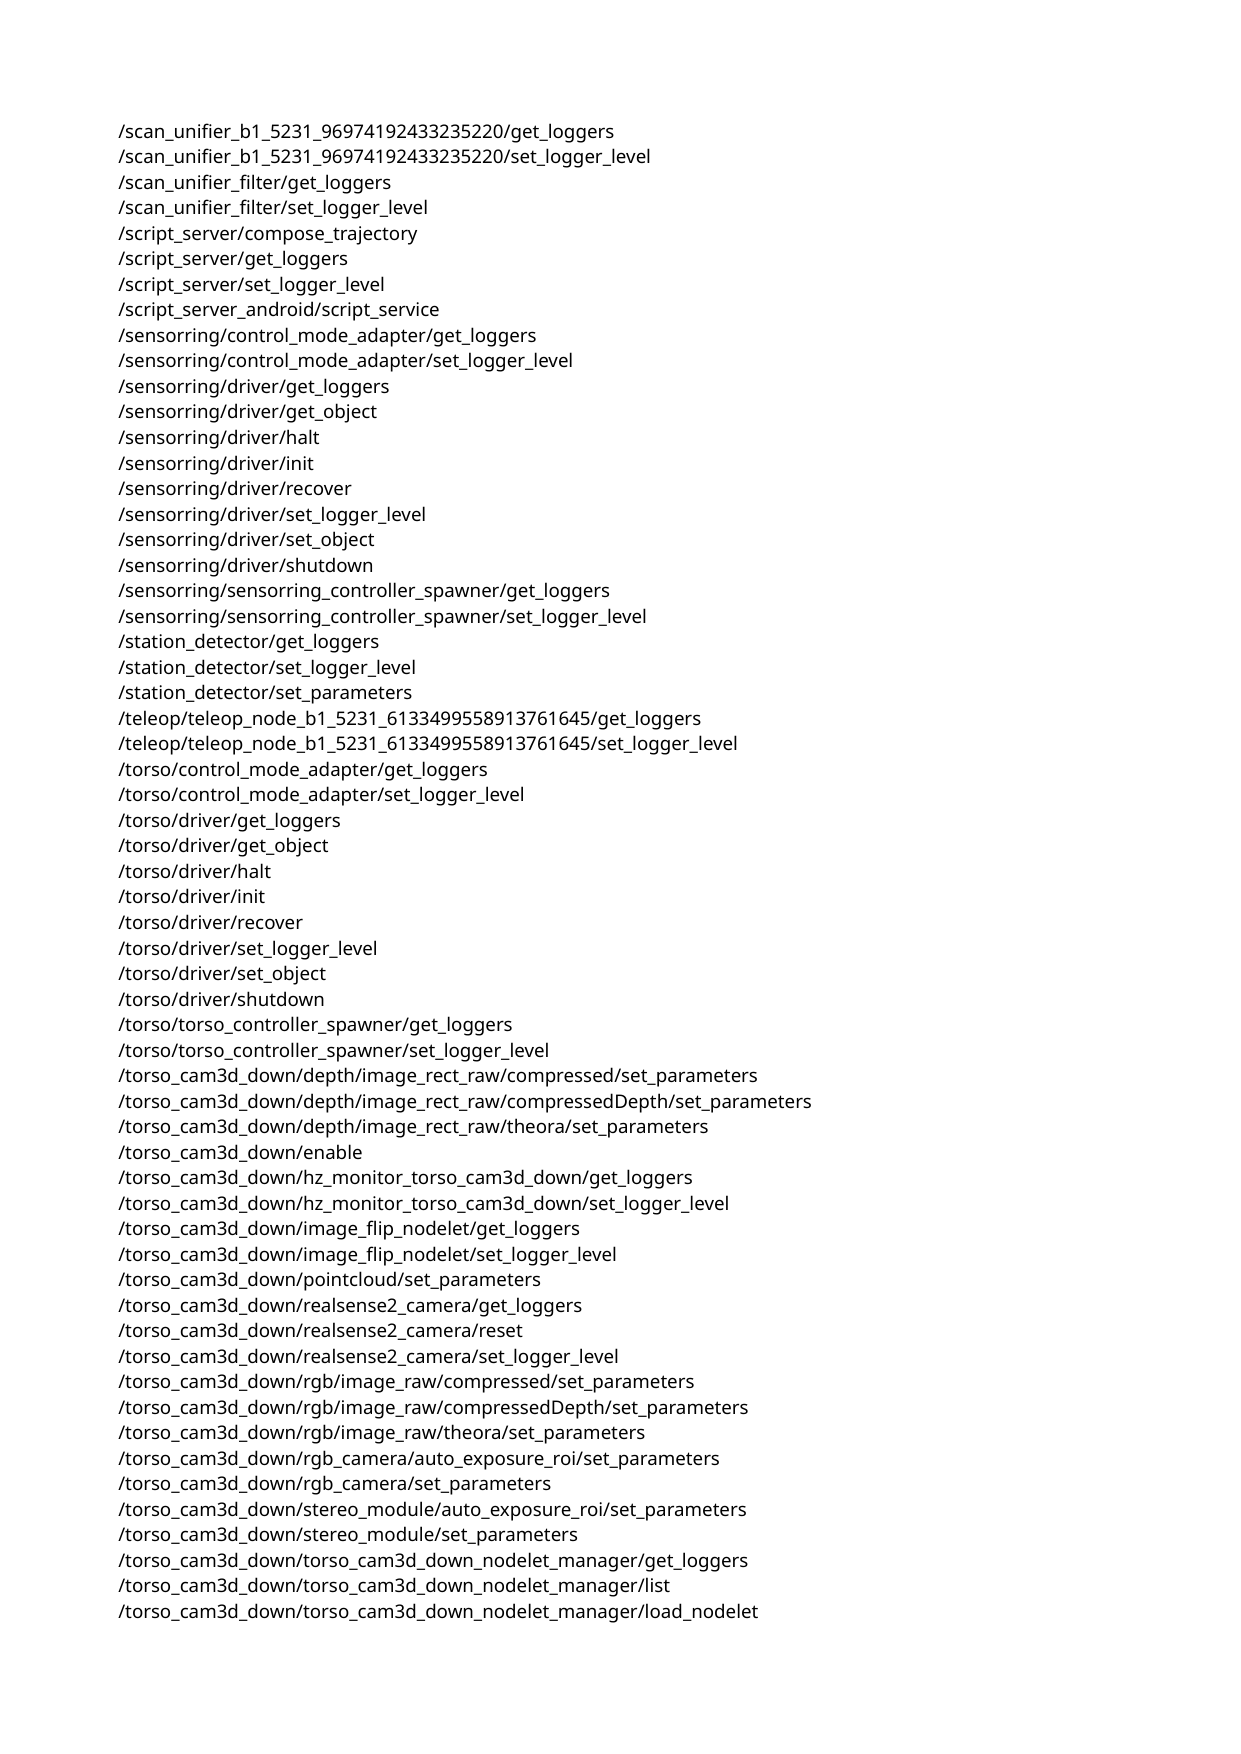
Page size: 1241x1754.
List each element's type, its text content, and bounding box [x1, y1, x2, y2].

text /torso_cam3d_down/realsense2_camera/reset [118, 1318, 1122, 1343]
text /torso_cam3d_down/pointcloud/set_parameters [118, 1267, 1122, 1292]
text /torso/driver/set_object [118, 960, 1122, 986]
text /station_detector/get_loggers [118, 628, 1122, 654]
text /torso/control_mode_adapter/get_loggers [118, 756, 1122, 782]
text /torso_cam3d_down/hz_monitor_torso_cam3d_down/get_loggers [118, 1164, 1122, 1190]
text /sensorring/driver/set_object [118, 526, 1122, 552]
text /torso_cam3d_down/depth/image_rect_raw/compressedDepth/set_parameters [118, 1088, 1122, 1113]
text /sensorring/driver/get_object [118, 399, 1122, 424]
text /sensorring/driver/init [118, 450, 1122, 475]
text /sensorring/sensorring_controller_spawner/get_loggers [118, 577, 1122, 603]
text /torso/driver/get_object [118, 833, 1122, 858]
text /torso_cam3d_down/depth/image_rect_raw/compressed/set_parameters [118, 1062, 1122, 1088]
text /sensorring/driver/shutdown [118, 552, 1122, 577]
text /torso_cam3d_down/realsense2_camera/get_loggers [118, 1292, 1122, 1318]
text /scan_unifier_b1_5231_96974192433235220/set_logger_level [118, 144, 1122, 169]
text /teleop/teleop_node_b1_5231_6133499558913761645/set_logger_level [118, 731, 1122, 756]
text /torso/driver/shutdown [118, 986, 1122, 1011]
text /script_server/set_logger_level [118, 271, 1122, 297]
text /torso/torso_controller_spawner/set_logger_level [118, 1037, 1122, 1062]
text /torso/driver/recover [118, 909, 1122, 935]
text /scan_unifier_filter/set_logger_level [118, 195, 1122, 220]
text /torso_cam3d_down/rgb/image_raw/compressed/set_parameters [118, 1369, 1122, 1394]
text /script_server/get_loggers [118, 246, 1122, 271]
text /station_detector/set_logger_level [118, 654, 1122, 679]
text /torso_cam3d_down/depth/image_rect_raw/theora/set_parameters [118, 1113, 1122, 1139]
text /sensorring/control_mode_adapter/get_loggers [118, 322, 1122, 348]
text /torso_cam3d_down/torso_cam3d_down_nodelet_manager/load_nodelet [118, 1598, 1122, 1624]
text /sensorring/sensorring_controller_spawner/set_logger_level [118, 603, 1122, 628]
text /torso/torso_controller_spawner/get_loggers [118, 1011, 1122, 1037]
text /torso/driver/halt [118, 858, 1122, 884]
text /torso_cam3d_down/rgb_camera/auto_exposure_roi/set_parameters [118, 1445, 1122, 1471]
text /torso_cam3d_down/image_flip_nodelet/get_loggers [118, 1216, 1122, 1241]
text /torso_cam3d_down/rgb_camera/set_parameters [118, 1471, 1122, 1496]
text /script_server/compose_trajectory [118, 220, 1122, 246]
text /sensorring/driver/halt [118, 424, 1122, 450]
text /sensorring/driver/set_logger_level [118, 501, 1122, 526]
text /script_server_android/script_service [118, 297, 1122, 322]
text /torso/driver/set_logger_level [118, 935, 1122, 960]
text /scan_unifier_filter/get_loggers [118, 169, 1122, 195]
text /sensorring/control_mode_adapter/set_logger_level [118, 348, 1122, 373]
text /torso/driver/get_loggers [118, 807, 1122, 833]
text /torso_cam3d_down/stereo_module/auto_exposure_roi/set_parameters [118, 1496, 1122, 1522]
text /torso_cam3d_down/stereo_module/set_parameters [118, 1522, 1122, 1547]
text /torso_cam3d_down/rgb/image_raw/compressedDepth/set_parameters [118, 1394, 1122, 1420]
text /teleop/teleop_node_b1_5231_6133499558913761645/get_loggers [118, 705, 1122, 731]
text /sensorring/driver/get_loggers [118, 373, 1122, 399]
text /torso_cam3d_down/torso_cam3d_down_nodelet_manager/get_loggers [118, 1547, 1122, 1573]
text /torso_cam3d_down/enable [118, 1139, 1122, 1164]
text /scan_unifier_b1_5231_96974192433235220/get_loggers [118, 118, 1122, 144]
text /station_detector/set_parameters [118, 679, 1122, 705]
text /torso/control_mode_adapter/set_logger_level [118, 782, 1122, 807]
text /torso_cam3d_down/hz_monitor_torso_cam3d_down/set_logger_level [118, 1190, 1122, 1216]
text /torso_cam3d_down/image_flip_nodelet/set_logger_level [118, 1241, 1122, 1267]
text /torso_cam3d_down/realsense2_camera/set_logger_level [118, 1343, 1122, 1369]
text /torso_cam3d_down/torso_cam3d_down_nodelet_manager/list [118, 1573, 1122, 1598]
text /torso/driver/init [118, 884, 1122, 909]
text /torso_cam3d_down/rgb/image_raw/theora/set_parameters [118, 1420, 1122, 1445]
text /sensorring/driver/recover [118, 475, 1122, 501]
